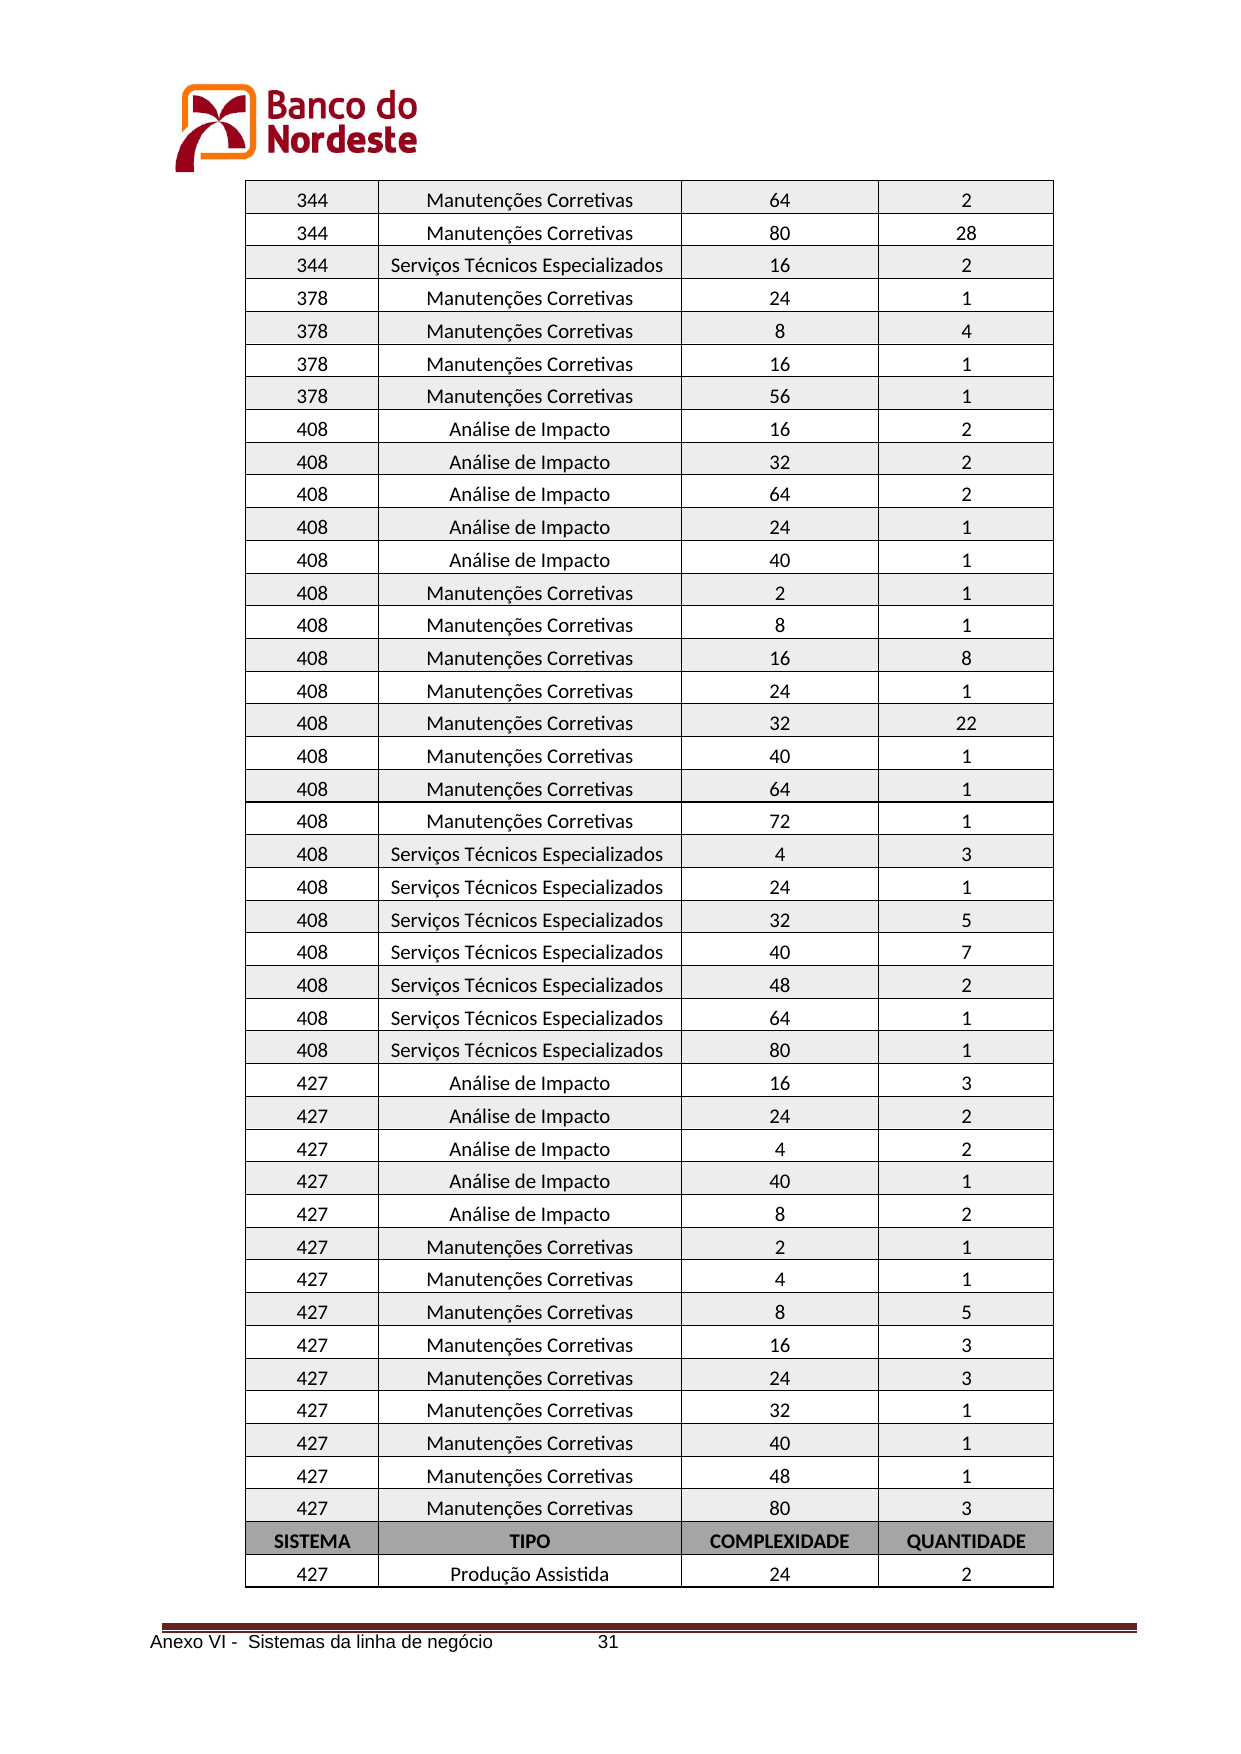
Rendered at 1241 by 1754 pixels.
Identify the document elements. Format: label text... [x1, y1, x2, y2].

table_cell Manutenções Corretivas [379, 1260, 681, 1292]
table_cell Serviços Técnicos Especializados [379, 246, 681, 278]
table_cell 40 [682, 1424, 878, 1456]
table_cell 8 [682, 312, 878, 343]
table_cell 408 [246, 901, 378, 932]
table_cell 64 [682, 999, 878, 1030]
table_cell 344 [246, 246, 378, 278]
table_cell 3 [879, 1064, 1053, 1096]
table_cell Serviços Técnicos Especializados [379, 966, 681, 998]
table_cell 427 [246, 1130, 378, 1161]
table_cell 427 [246, 1326, 378, 1357]
table_cell 28 [879, 214, 1053, 245]
table_cell Manutenções Corretivas [379, 1326, 681, 1357]
table_cell Manutenções Corretivas [379, 279, 681, 311]
table_cell 1 [879, 508, 1053, 540]
table_cell 40 [682, 933, 878, 965]
table_cell 16 [682, 1064, 878, 1096]
table_cell 24 [682, 279, 878, 311]
table_cell Manutenções Corretivas [379, 770, 681, 801]
table_cell 427 [246, 1097, 378, 1128]
table_cell QUANTIDADE [879, 1522, 1053, 1554]
table_cell 80 [682, 214, 878, 245]
table_cell 8 [682, 1293, 878, 1325]
table_cell 427 [246, 1228, 378, 1259]
table_cell Manutenções Corretivas [379, 1457, 681, 1488]
table_cell 3 [879, 1489, 1053, 1521]
table_cell 32 [682, 1391, 878, 1423]
table_cell 48 [682, 966, 878, 998]
table_cell 4 [682, 835, 878, 867]
table_cell 2 [879, 246, 1053, 278]
table_cell 22 [879, 704, 1053, 736]
table_cell 1 [879, 1391, 1053, 1423]
table_cell Análise de Impacto [379, 1162, 681, 1194]
table_cell Serviços Técnicos Especializados [379, 901, 681, 932]
table_cell 40 [682, 737, 878, 769]
table_cell 408 [246, 770, 378, 801]
table_cell 1 [879, 1260, 1053, 1292]
table_cell 5 [879, 1293, 1053, 1325]
table_cell Manutenções Corretivas [379, 1489, 681, 1521]
table_cell 80 [682, 1031, 878, 1063]
table_cell 64 [682, 475, 878, 507]
table_cell Análise de Impacto [379, 541, 681, 572]
table_cell 378 [246, 279, 378, 311]
table_cell 2 [879, 443, 1053, 474]
table_cell 7 [879, 933, 1053, 965]
table_cell 1 [879, 1162, 1053, 1194]
table_cell 408 [246, 999, 378, 1030]
table_cell 32 [682, 704, 878, 736]
table_cell 24 [682, 672, 878, 703]
table_cell 16 [682, 1326, 878, 1357]
table_cell Manutenções Corretivas [379, 574, 681, 605]
table_cell Análise de Impacto [379, 1130, 681, 1161]
table_cell Manutenções Corretivas [379, 181, 681, 213]
table_cell 408 [246, 803, 378, 834]
table_cell 408 [246, 410, 378, 442]
table_cell 80 [682, 1489, 878, 1521]
table_cell Análise de Impacto [379, 1064, 681, 1096]
table_cell 5 [879, 901, 1053, 932]
table_cell 1 [879, 803, 1053, 834]
table_cell 24 [682, 508, 878, 540]
table_cell 427 [246, 1064, 378, 1096]
table_cell 2 [879, 410, 1053, 442]
table_cell 344 [246, 214, 378, 245]
table_cell Manutenções Corretivas [379, 639, 681, 671]
table_cell 2 [879, 1195, 1053, 1227]
table_cell Manutenções Corretivas [379, 1359, 681, 1390]
table_cell Produção Assistida [379, 1555, 681, 1586]
table_cell 3 [879, 835, 1053, 867]
table_cell 1 [879, 1424, 1053, 1456]
table_cell 408 [246, 475, 378, 507]
table_cell 16 [682, 345, 878, 376]
table_cell 1 [879, 574, 1053, 605]
table_cell 408 [246, 541, 378, 572]
table_cell Manutenções Corretivas [379, 345, 681, 376]
table_cell 427 [246, 1424, 378, 1456]
table_cell Manutenções Corretivas [379, 1424, 681, 1456]
table_cell 1 [879, 1031, 1053, 1063]
table_cell Manutenções Corretivas [379, 704, 681, 736]
table_cell TIPO [379, 1522, 681, 1554]
table_cell 378 [246, 312, 378, 343]
table_cell 427 [246, 1489, 378, 1521]
table_cell 16 [682, 246, 878, 278]
table_cell 427 [246, 1359, 378, 1390]
table_cell 427 [246, 1555, 378, 1586]
table_cell Manutenções Corretivas [379, 1228, 681, 1259]
table_cell Manutenções Corretivas [379, 377, 681, 409]
table_cell 32 [682, 443, 878, 474]
table_cell 1 [879, 541, 1053, 572]
table_cell 16 [682, 410, 878, 442]
table_cell 408 [246, 704, 378, 736]
table_cell 344 [246, 181, 378, 213]
table_cell 408 [246, 574, 378, 605]
table_cell 24 [682, 1097, 878, 1128]
table_cell 1 [879, 868, 1053, 899]
table_cell 1 [879, 999, 1053, 1030]
table_cell 427 [246, 1195, 378, 1227]
table_cell 40 [682, 541, 878, 572]
table_cell 1 [879, 377, 1053, 409]
table_cell Serviços Técnicos Especializados [379, 1031, 681, 1063]
table_cell 16 [682, 639, 878, 671]
table_cell 2 [879, 1130, 1053, 1161]
table_cell 4 [682, 1260, 878, 1292]
picture [165, 73, 424, 180]
table_cell Serviços Técnicos Especializados [379, 999, 681, 1030]
table_cell Análise de Impacto [379, 508, 681, 540]
table_cell 2 [879, 966, 1053, 998]
table_cell 427 [246, 1293, 378, 1325]
table_cell 427 [246, 1457, 378, 1488]
table_cell 408 [246, 443, 378, 474]
table_cell 408 [246, 868, 378, 899]
table_cell 1 [879, 770, 1053, 801]
table_cell 1 [879, 1457, 1053, 1488]
table_cell 1 [879, 279, 1053, 311]
table_cell 378 [246, 377, 378, 409]
table_cell Serviços Técnicos Especializados [379, 835, 681, 867]
table_cell 408 [246, 933, 378, 965]
table_cell 427 [246, 1162, 378, 1194]
table_cell Análise de Impacto [379, 443, 681, 474]
table_cell Manutenções Corretivas [379, 312, 681, 343]
table_cell 408 [246, 606, 378, 638]
table_cell 3 [879, 1359, 1053, 1390]
table_cell 8 [682, 1195, 878, 1227]
table_cell Manutenções Corretivas [379, 672, 681, 703]
table_cell 2 [879, 1097, 1053, 1128]
table_cell Serviços Técnicos Especializados [379, 933, 681, 965]
table_cell 427 [246, 1260, 378, 1292]
table_cell 24 [682, 868, 878, 899]
table_cell 2 [879, 475, 1053, 507]
table_cell 3 [879, 1326, 1053, 1357]
table_cell 378 [246, 345, 378, 376]
table_cell COMPLEXIDADE [682, 1522, 878, 1554]
table_cell 64 [682, 770, 878, 801]
table_cell Análise de Impacto [379, 1195, 681, 1227]
table_cell 56 [682, 377, 878, 409]
table_cell 2 [682, 574, 878, 605]
table_cell 408 [246, 737, 378, 769]
table_cell 1 [879, 1228, 1053, 1259]
table_cell 64 [682, 181, 878, 213]
table_cell Manutenções Corretivas [379, 803, 681, 834]
table_cell 24 [682, 1555, 878, 1586]
table_cell 1 [879, 606, 1053, 638]
table_cell 8 [682, 606, 878, 638]
table_cell 4 [879, 312, 1053, 343]
table_cell Manutenções Corretivas [379, 606, 681, 638]
table_cell 48 [682, 1457, 878, 1488]
table_cell 2 [682, 1228, 878, 1259]
table_cell Análise de Impacto [379, 1097, 681, 1128]
table_cell 24 [682, 1359, 878, 1390]
table_cell 1 [879, 345, 1053, 376]
table_cell Análise de Impacto [379, 475, 681, 507]
table_cell 8 [879, 639, 1053, 671]
table_cell Manutenções Corretivas [379, 1391, 681, 1423]
table_cell 32 [682, 901, 878, 932]
table_cell 1 [879, 672, 1053, 703]
table_cell 408 [246, 835, 378, 867]
table_cell 4 [682, 1130, 878, 1161]
table_cell SISTEMA [246, 1522, 378, 1554]
table_cell Manutenções Corretivas [379, 214, 681, 245]
table_cell 408 [246, 1031, 378, 1063]
table_cell 1 [879, 737, 1053, 769]
table_cell 408 [246, 672, 378, 703]
table_cell 40 [682, 1162, 878, 1194]
table_cell 408 [246, 508, 378, 540]
table_cell 408 [246, 966, 378, 998]
table_cell 2 [879, 1555, 1053, 1586]
table_cell 408 [246, 639, 378, 671]
table_cell Análise de Impacto [379, 410, 681, 442]
table_cell 72 [682, 803, 878, 834]
table_cell Manutenções Corretivas [379, 1293, 681, 1325]
table_cell Serviços Técnicos Especializados [379, 868, 681, 899]
table_cell 2 [879, 181, 1053, 213]
table_cell 427 [246, 1391, 378, 1423]
table_cell Manutenções Corretivas [379, 737, 681, 769]
